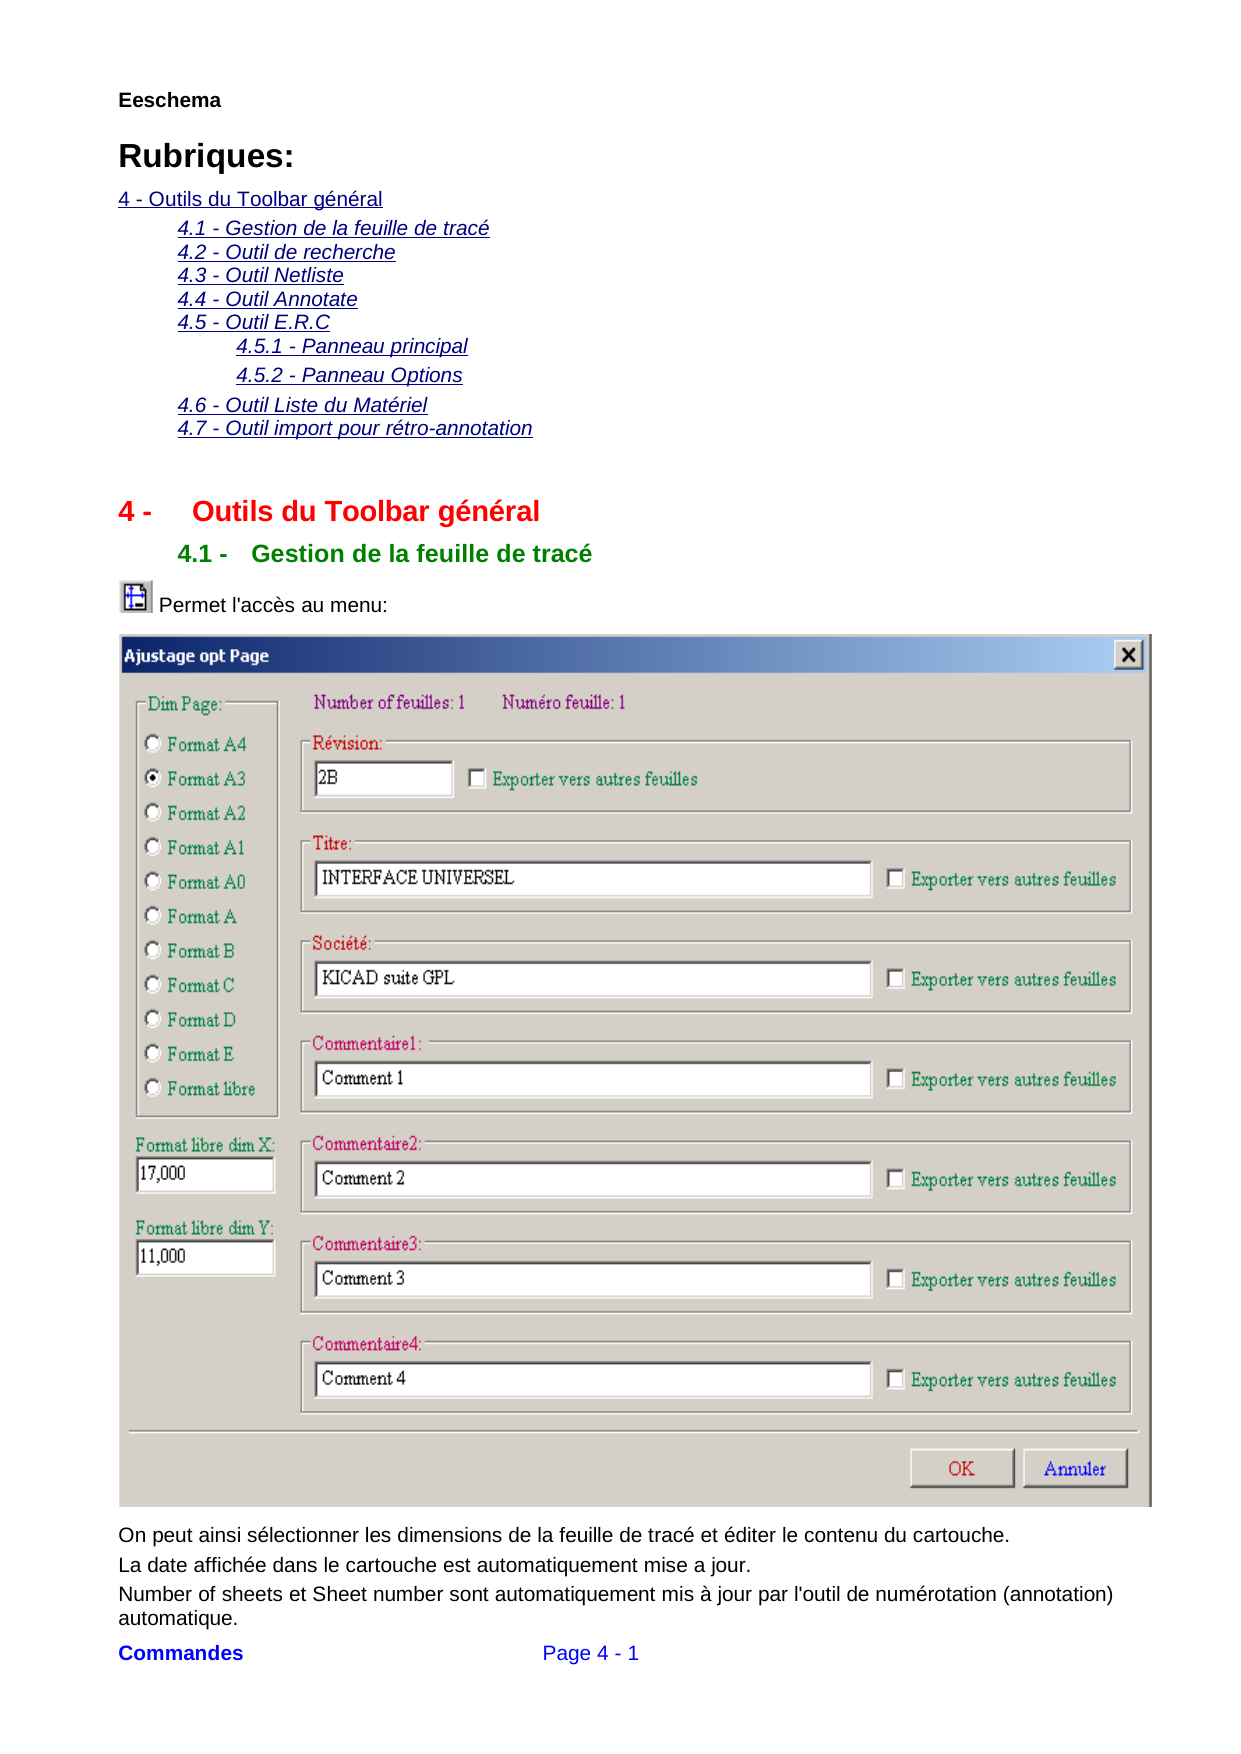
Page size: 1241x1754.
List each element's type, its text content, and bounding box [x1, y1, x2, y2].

text 4.5.2 - Panneau Options [236, 364, 1152, 387]
text 4.5.1 - Panneau principal [236, 334, 1152, 358]
text 4.2 - Outil de recherche [177, 240, 1152, 264]
text 4.7 - Outil import pour rétro-annotation [177, 417, 1152, 440]
subtitle Outils du Toolbar général [118, 495, 1152, 527]
text 4.4 - Outil Annotate [177, 287, 1152, 311]
text 4.5 - Outil E.R.C [177, 311, 1152, 334]
text Permet l'accès au menu: [118, 579, 1152, 617]
text La date affichée dans le cartouche est automatiquement mise a jour. [118, 1553, 1152, 1577]
subtitle Rubriques: [118, 137, 1152, 174]
text Number of sheets et Sheet number sont automatiquement mis à jour par l'outil de numérotation (annotation) automatique. [118, 1583, 1152, 1630]
text 4 - Outils du Toolbar général [118, 187, 1152, 211]
text On peut ainsi sélectionner les dimensions de la feuille de tracé et éditer le contenu du cartouche. [118, 1524, 1152, 1547]
text 4.1 - Gestion de la feuille de tracé [177, 217, 1152, 240]
subtitle Gestion de la feuille de tracé [177, 540, 1152, 568]
text 4.3 - Outil Netliste [177, 264, 1152, 287]
picture [118, 634, 1152, 1507]
text 4.6 - Outil Liste du Matériel [177, 393, 1152, 417]
